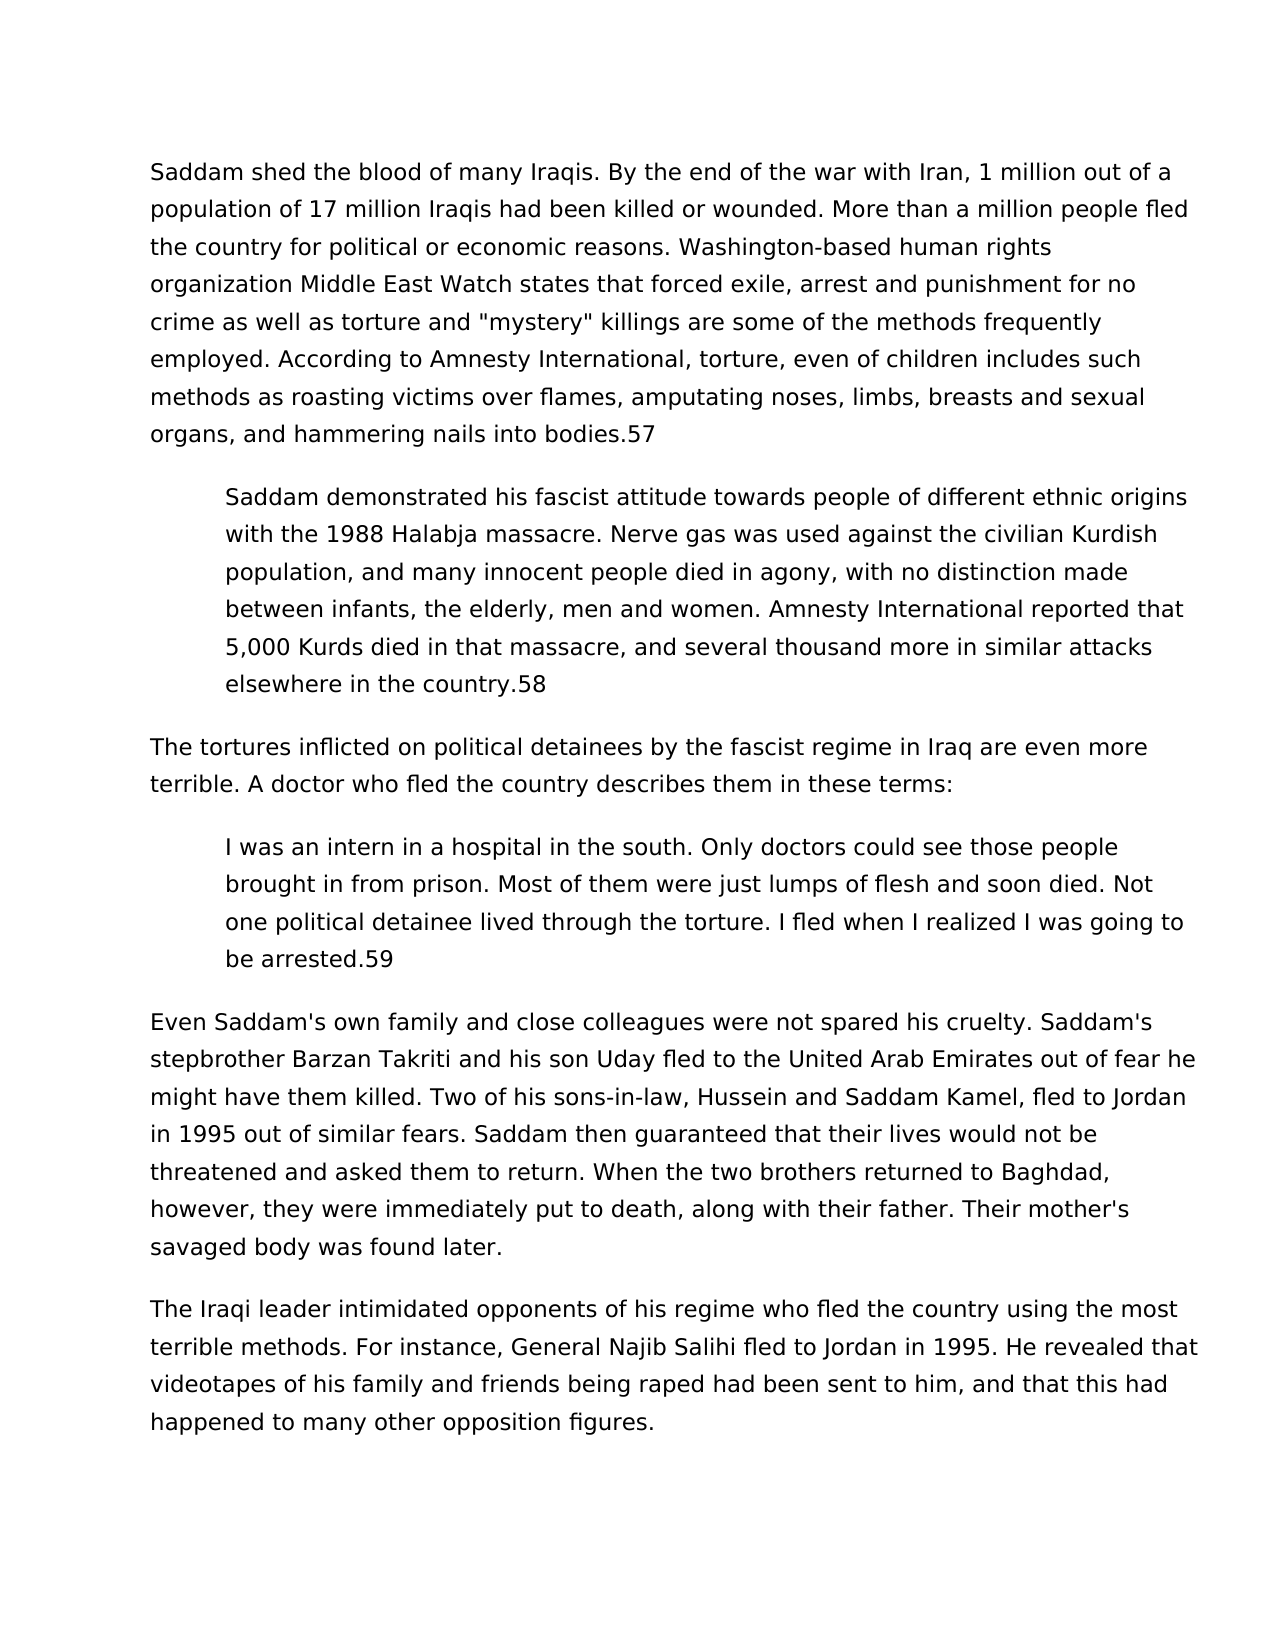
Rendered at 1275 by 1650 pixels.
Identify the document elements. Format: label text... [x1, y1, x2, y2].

text The Iraqi leader intimidated opponents of his regime who fled the country using the most terrible methods. For instance, General Najib Salihi fled to Jordan in 1995. He revealed that videotapes of his family and friends being raped had been sent to him, and that this had happened to many other opposition figures. [150, 1287, 1200, 1437]
text Even Saddam's own family and close colleagues were not spared his cruelty. Saddam's stepbrother Barzan Takriti and his son Uday fled to the United Arab Emirates out of fear he might have them killed. Two of his sons-in-law, Hussein and Saddam Kamel, fled to Jordan in 1995 out of similar fears. Saddam then guaranteed that their lives would not be threatened and asked them to return. When the two brothers returned to Baghdad, however, they were immediately put to death, along with their father. Their mother's savaged body was found later. [150, 1000, 1200, 1262]
text Saddam demonstrated his fascist attitude towards people of different ethnic origins with the 1988 Halabja massacre. Nerve gas was used against the civilian Kurdish population, and many innocent people died in agony, with no distinction made between infants, the elderly, men and women. Amnesty International reported that 5,000 Kurds died in that massacre, and several thousand more in similar attacks elsewhere in the country.58 [225, 475, 1200, 700]
text Saddam shed the blood of many Iraqis. By the end of the war with Iran, 1 million out of a population of 17 million Iraqis had been killed or wounded. More than a million people fled the country for political or economic reasons. Washington-based human rights organization Middle East Watch states that forced exile, arrest and punishment for no crime as well as torture and "mystery" killings are some of the methods frequently employed. According to Amnesty International, torture, even of children includes such methods as roasting victims over flames, amputating noses, limbs, breasts and sexual organs, and hammering nails into bodies.57 [150, 150, 1200, 450]
text I was an intern in a hospital in the south. Only doctors could see those people brought in from prison. Most of them were just lumps of flesh and soon died. Not one political detainee lived through the torture. I fled when I realized I was going to be arrested.59 [225, 825, 1200, 975]
text The tortures inflicted on political detainees by the fascist regime in Iraq are even more terrible. A doctor who fled the country describes them in these terms: [150, 725, 1200, 800]
